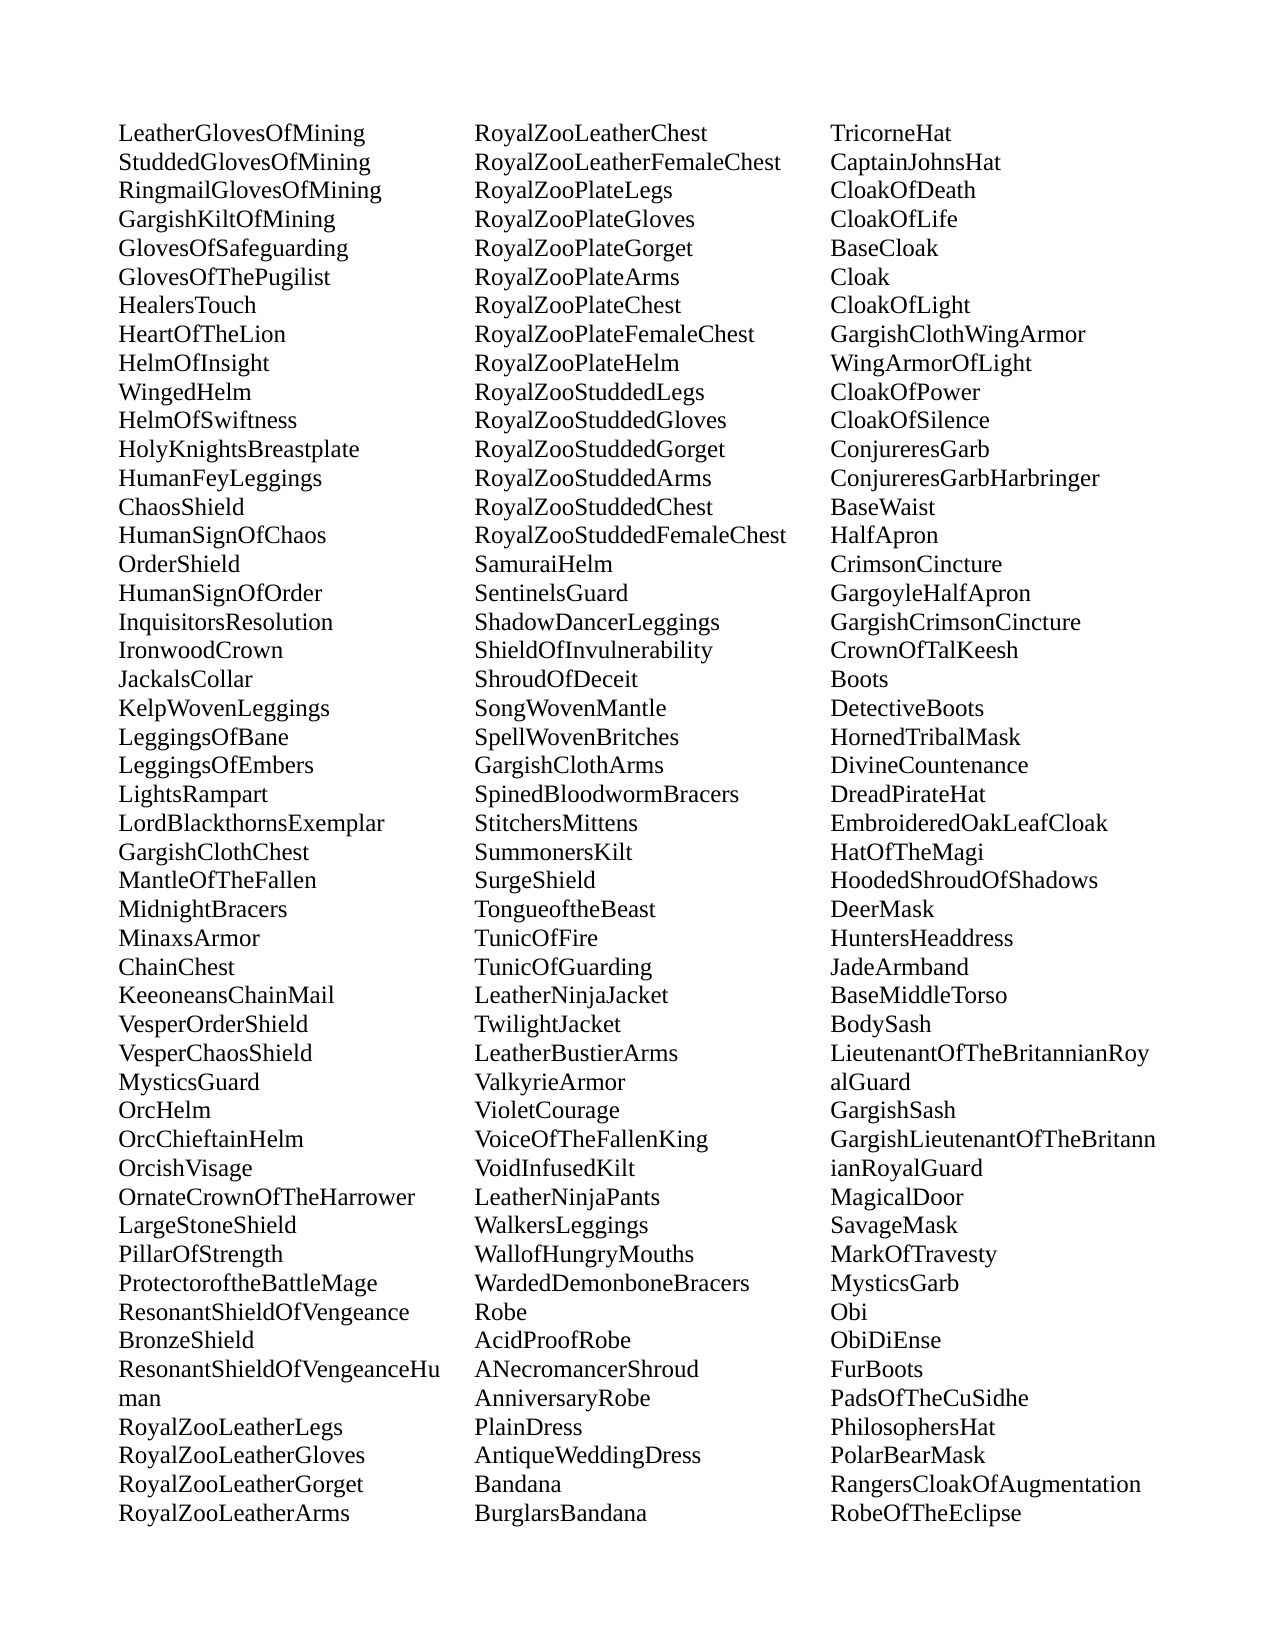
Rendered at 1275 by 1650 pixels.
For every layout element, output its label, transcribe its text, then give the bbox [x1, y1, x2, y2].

text DivineCountenance [830, 751, 1157, 779]
text VesperOrderShield [118, 1009, 445, 1038]
text WingedHelm [118, 377, 445, 406]
text SongWovenMantle [474, 693, 801, 722]
text ObiDiEnse [830, 1326, 1157, 1354]
text MagicalDoor [830, 1182, 1157, 1211]
text DetectiveBoots [830, 693, 1157, 722]
text MarkOfTravesty [830, 1239, 1157, 1268]
text CloakOfLight [830, 291, 1157, 319]
text StitchersMittens [474, 808, 801, 837]
text MysticsGarb [830, 1268, 1157, 1297]
text VioletCourage [474, 1096, 801, 1124]
text ProtectoroftheBattleMage [118, 1268, 445, 1297]
text DeerMask [830, 894, 1157, 923]
text ResonantShieldOfVengeanceHuman [118, 1354, 445, 1412]
text VoiceOfTheFallenKing [474, 1124, 801, 1153]
text ChainChest [118, 952, 445, 981]
text RoyalZooPlateGorget [474, 233, 801, 262]
text ShieldOfInvulnerability [474, 636, 801, 664]
text RoyalZooPlateFemaleChest [474, 319, 801, 348]
text CaptainJohnsHat [830, 147, 1157, 176]
text HatOfTheMagi [830, 837, 1157, 866]
text MinaxsArmor [118, 923, 445, 952]
text RoyalZooStuddedChest [474, 492, 801, 521]
text MantleOfTheFallen [118, 866, 445, 894]
text SamuraiHelm [474, 549, 801, 578]
text EmbroideredOakLeafCloak [830, 808, 1157, 837]
text GargishClothChest [118, 837, 445, 866]
text LeggingsOfBane [118, 722, 445, 751]
text InquisitorsResolution [118, 607, 445, 636]
text RoyalZooStuddedGorget [474, 434, 801, 463]
text JadeArmband [830, 952, 1157, 981]
text LordBlackthornsExemplar [118, 808, 445, 837]
text RoyalZooPlateArms [474, 262, 801, 291]
text CloakOfSilence [830, 406, 1157, 434]
text Obi [830, 1297, 1157, 1326]
text BronzeShield [118, 1326, 445, 1354]
text PillarOfStrength [118, 1239, 445, 1268]
text GlovesOfSafeguarding [118, 233, 445, 262]
text HoodedShroudOfShadows [830, 866, 1157, 894]
text HalfApron [830, 521, 1157, 549]
text CrimsonCincture [830, 549, 1157, 578]
text LeatherGlovesOfMining [118, 118, 445, 147]
text LargeStoneShield [118, 1211, 445, 1239]
text BaseMiddleTorso [830, 981, 1157, 1009]
text RoyalZooStuddedFemaleChest [474, 521, 801, 549]
text HornedTribalMask [830, 722, 1157, 751]
text TunicOfGuarding [474, 952, 801, 981]
text WingArmorOfLight [830, 348, 1157, 377]
text BurglarsBandana [474, 1498, 801, 1527]
text OrcChieftainHelm [118, 1124, 445, 1153]
text RoyalZooLeatherFemaleChest [474, 147, 801, 176]
text OrnateCrownOfTheHarrower [118, 1182, 445, 1211]
text Cloak [830, 262, 1157, 291]
text SpellWovenBritches [474, 722, 801, 751]
text PlainDress [474, 1412, 801, 1441]
text RoyalZooLeatherGorget [118, 1469, 445, 1498]
text CloakOfDeath [830, 176, 1157, 204]
text WardedDemonboneBracers [474, 1268, 801, 1297]
text HumanSignOfChaos [118, 521, 445, 549]
text RoyalZooPlateLegs [474, 176, 801, 204]
text ConjureresGarbHarbringer [830, 463, 1157, 492]
text LightsRampart [118, 779, 445, 808]
text SentinelsGuard [474, 578, 801, 607]
text PadsOfTheCuSidhe [830, 1383, 1157, 1412]
text GargoyleHalfApron [830, 578, 1157, 607]
text RoyalZooStuddedLegs [474, 377, 801, 406]
text LeggingsOfEmbers [118, 751, 445, 779]
text CrownOfTalKeesh [830, 636, 1157, 664]
text AntiqueWeddingDress [474, 1441, 801, 1469]
text KelpWovenLeggings [118, 693, 445, 722]
text IronwoodCrown [118, 636, 445, 664]
text HumanFeyLeggings [118, 463, 445, 492]
text LieutenantOfTheBritannianRoyalGuard [830, 1038, 1157, 1096]
text Robe [474, 1297, 801, 1326]
text Bandana [474, 1469, 801, 1498]
text TwilightJacket [474, 1009, 801, 1038]
text TricorneHat [830, 118, 1157, 147]
text LeatherNinjaJacket [474, 981, 801, 1009]
text HelmOfInsight [118, 348, 445, 377]
text HealersTouch [118, 291, 445, 319]
text JackalsCollar [118, 664, 445, 693]
text ValkyrieArmor [474, 1067, 801, 1096]
text RoyalZooStuddedGloves [474, 406, 801, 434]
text GargishCrimsonCincture [830, 607, 1157, 636]
text HelmOfSwiftness [118, 406, 445, 434]
text PhilosophersHat [830, 1412, 1157, 1441]
text RoyalZooLeatherChest [474, 118, 801, 147]
text GargishClothWingArmor [830, 319, 1157, 348]
text SpinedBloodwormBracers [474, 779, 801, 808]
text GargishLieutenantOfTheBritannianRoyalGuard [830, 1124, 1157, 1182]
text WallofHungryMouths [474, 1239, 801, 1268]
text ResonantShieldOfVengeance [118, 1297, 445, 1326]
text ShroudOfDeceit [474, 664, 801, 693]
text GlovesOfThePugilist [118, 262, 445, 291]
text SurgeShield [474, 866, 801, 894]
text OrcishVisage [118, 1153, 445, 1182]
text WalkersLeggings [474, 1211, 801, 1239]
text MidnightBracers [118, 894, 445, 923]
text ShadowDancerLeggings [474, 607, 801, 636]
text HuntersHeaddress [830, 923, 1157, 952]
text ConjureresGarb [830, 434, 1157, 463]
text RoyalZooPlateChest [474, 291, 801, 319]
text AcidProofRobe [474, 1326, 801, 1354]
text TongueoftheBeast [474, 894, 801, 923]
text StuddedGlovesOfMining [118, 147, 445, 176]
text BodySash [830, 1009, 1157, 1038]
text VesperChaosShield [118, 1038, 445, 1067]
text FurBoots [830, 1354, 1157, 1383]
text RoyalZooStuddedArms [474, 463, 801, 492]
text BaseCloak [830, 233, 1157, 262]
text SummonersKilt [474, 837, 801, 866]
text GargishKiltOfMining [118, 204, 445, 233]
text RoyalZooLeatherLegs [118, 1412, 445, 1441]
text OrderShield [118, 549, 445, 578]
text RoyalZooPlateGloves [474, 204, 801, 233]
text PolarBearMask [830, 1441, 1157, 1469]
text RoyalZooLeatherGloves [118, 1441, 445, 1469]
text GargishClothArms [474, 751, 801, 779]
text RoyalZooLeatherArms [118, 1498, 445, 1527]
text ChaosShield [118, 492, 445, 521]
text DreadPirateHat [830, 779, 1157, 808]
text AnniversaryRobe [474, 1383, 801, 1412]
text HumanSignOfOrder [118, 578, 445, 607]
text HolyKnightsBreastplate [118, 434, 445, 463]
text HeartOfTheLion [118, 319, 445, 348]
text RoyalZooPlateHelm [474, 348, 801, 377]
text MysticsGuard [118, 1067, 445, 1096]
text RingmailGlovesOfMining [118, 176, 445, 204]
text CloakOfPower [830, 377, 1157, 406]
text RobeOfTheEclipse [830, 1498, 1157, 1527]
text Boots [830, 664, 1157, 693]
text BaseWaist [830, 492, 1157, 521]
text RangersCloakOfAugmentation [830, 1469, 1157, 1498]
text GargishSash [830, 1096, 1157, 1124]
text LeatherNinjaPants [474, 1182, 801, 1211]
text ANecromancerShroud [474, 1354, 801, 1383]
text CloakOfLife [830, 204, 1157, 233]
text LeatherBustierArms [474, 1038, 801, 1067]
text OrcHelm [118, 1096, 445, 1124]
text VoidInfusedKilt [474, 1153, 801, 1182]
text KeeoneansChainMail [118, 981, 445, 1009]
text SavageMask [830, 1211, 1157, 1239]
text TunicOfFire [474, 923, 801, 952]
